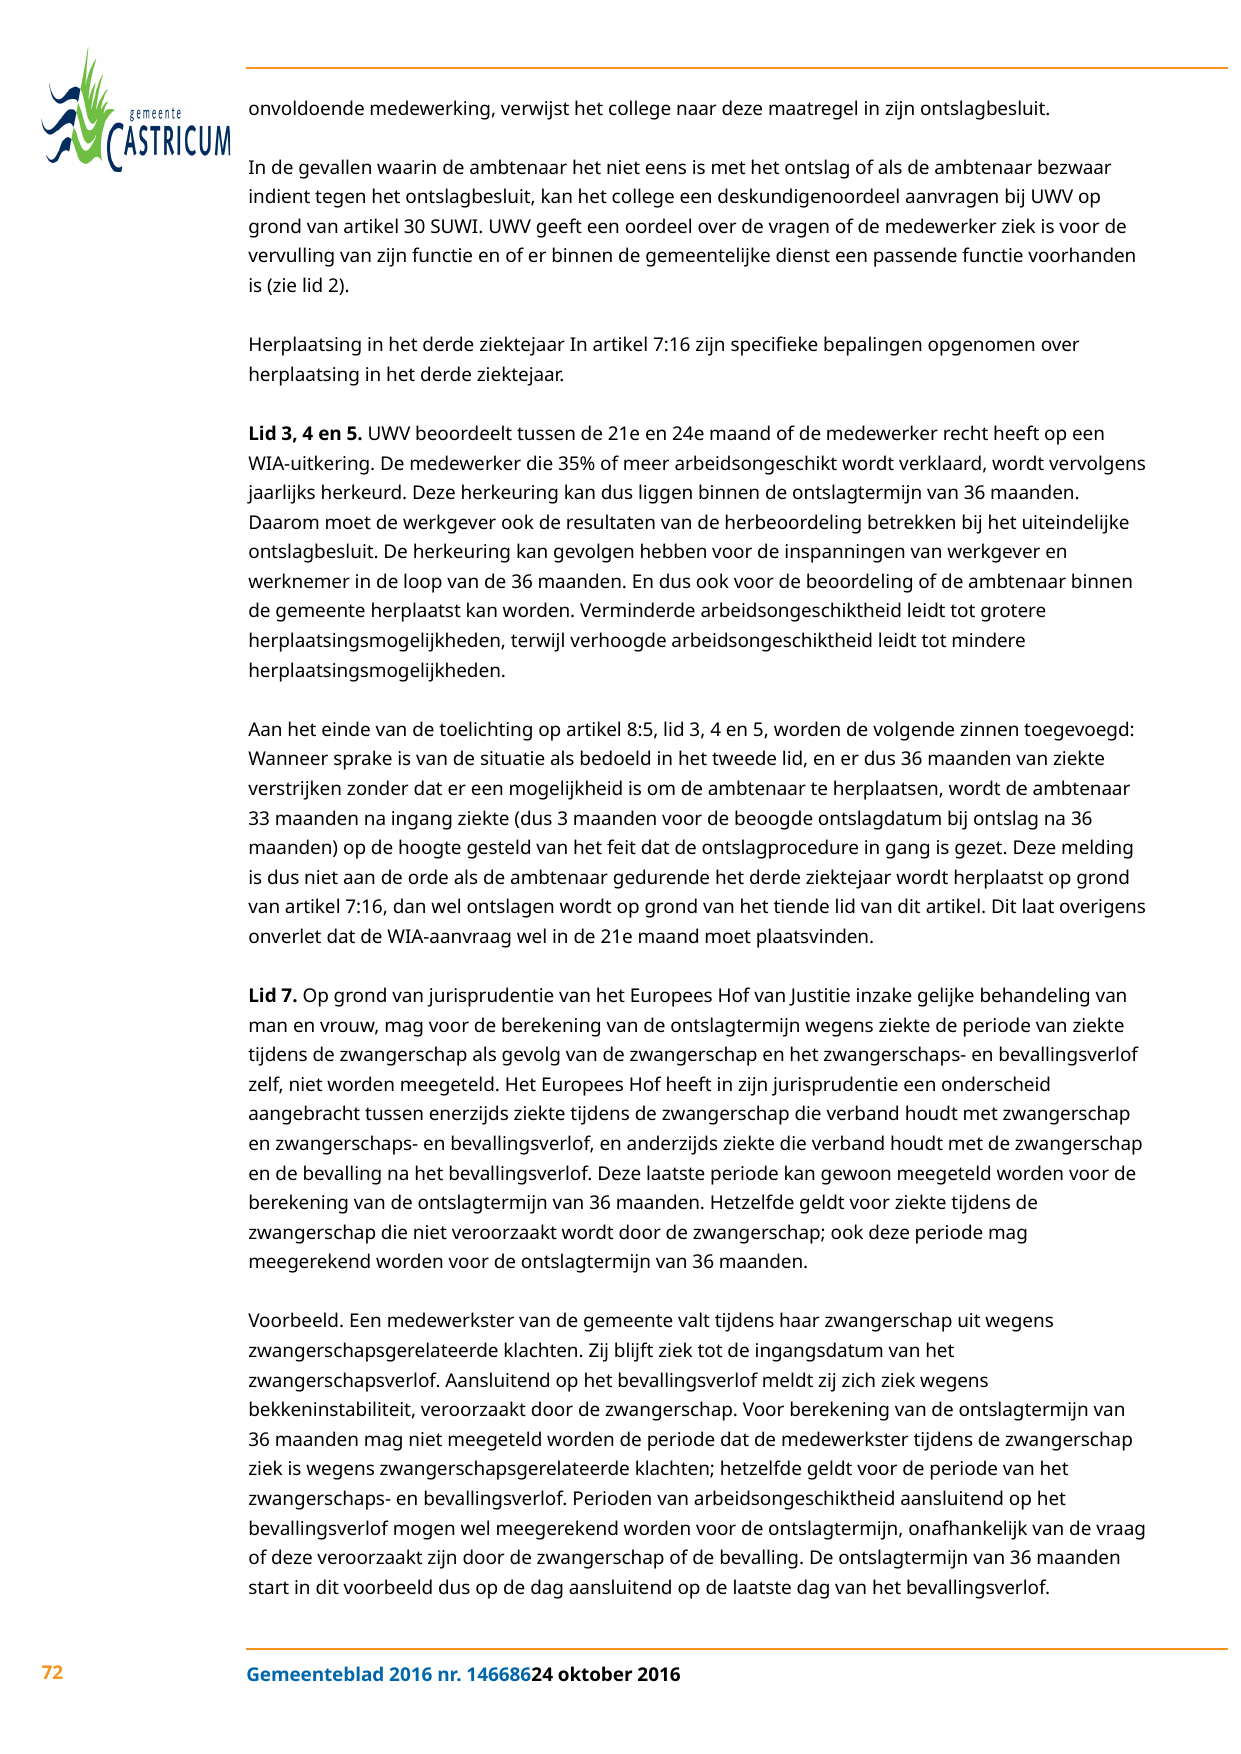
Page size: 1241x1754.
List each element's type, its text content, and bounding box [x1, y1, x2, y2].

text Aan het einde van de toelichting op artikel 8:5, lid 3, 4 en 5, worden de volgende zinnen toegevoegd: Wanneer sprake is van de situatie als bedoeld in het tweede lid, en er dus 36 maanden van ziekte verstrijken zonder dat er een mogelijkheid is om de ambtenaar te herplaatsen, wordt de ambtenaar 33 maanden na ingang ziekte (dus 3 maanden voor de beoogde ontslagdatum bij ontslag na 36 maanden) op de hoogte gesteld van het feit dat de ontslagprocedure in gang is gezet. Deze melding is dus niet aan de orde als de ambtenaar gedurende het derde ziektejaar wordt herplaatst op grond van artikel 7:16, dan wel ontslagen wordt op grond van het tiende lid van dit artikel. Dit laat overigens onverlet dat de WIA-aanvraag wel in de 21e maand moet plaatsvinden. [248, 716, 1152, 949]
text In de gevallen waarin de ambtenaar het niet eens is met het ontslag of als de ambtenaar bezwaar indient tegen het ontslagbesluit, kan het college een deskundigenoordeel aanvragen bij UWV op grond van artikel 30 SUWI. UWV geeft een oordeel over de vragen of de medewerker ziek is voor de vervulling van zijn functie en of er binnen de gemeentelijke dienst een passende functie voorhanden is (zie lid 2). [248, 154, 1152, 298]
text Herplaatsing in het derde ziektejaar In artikel 7:16 zijn specifieke bepalingen opgenomen over herplaatsing in het derde ziektejaar. [248, 331, 1152, 387]
text Lid 7. Op grond van jurisprudentie van het Europees Hof van Justitie inzake gelijke behandeling van man en vrouw, mag voor de berekening van de ontslagtermijn wegens ziekte de periode van ziekte tijdens de zwangerschap als gevolg van de zwangerschap en het zwangerschaps- en bevallingsverlof zelf, niet worden meegeteld. Het Europees Hof heeft in zijn jurisprudentie een onderscheid aangebracht tussen enerzijds ziekte tijdens de zwangerschap die verband houdt met zwangerschap en zwangerschaps- en bevallingsverlof, en anderzijds ziekte die verband houdt met de zwangerschap en de bevalling na het bevallingsverlof. Deze laatste periode kan gewoon meegeteld worden voor de berekening van de ontslagtermijn van 36 maanden. Hetzelfde geldt voor ziekte tijdens de zwangerschap die niet veroorzaakt wordt door de zwangerschap; ook deze periode mag meegerekend worden voor de ontslagtermijn van 36 maanden. [248, 982, 1152, 1274]
text onvoldoende medewerking, verwijst het college naar deze maatregel in zijn ontslagbesluit. [248, 95, 1152, 121]
text Lid 3, 4 en 5. UWV beoordeelt tussen de 21e en 24e maand of de medewerker recht heeft op een WIA-uitkering. De medewerker die 35% of meer arbeidsongeschikt wordt verklaard, wordt vervolgens jaarlijks herkeurd. Deze herkeuring kan dus liggen binnen de ontslagtermijn van 36 maanden. Daarom moet de werkgever ook de resultaten van de herbeoordeling betrekken bij het uiteindelijke ontslagbesluit. De herkeuring kan gevolgen hebben voor de inspanningen van werkgever en werknemer in de loop van de 36 maanden. En dus ook voor de beoordeling of de ambtenaar binnen de gemeente herplaatst kan worden. Verminderde arbeidsongeschiktheid leidt tot grotere herplaatsingsmogelijkheden, terwijl verhoogde arbeidsongeschiktheid leidt tot mindere herplaatsingsmogelijkheden. [248, 420, 1152, 683]
picture [41, 47, 231, 172]
text Voorbeeld. Een medewerkster van de gemeente valt tijdens haar zwangerschap uit wegens zwangerschapsgerelateerde klachten. Zij blijft ziek tot de ingangsdatum van het zwangerschapsverlof. Aansluitend op het bevallingsverlof meldt zij zich ziek wegens bekkeninstabiliteit, veroorzaakt door de zwangerschap. Voor berekening van de ontslagtermijn van 36 maanden mag niet meegeteld worden de periode dat de medewerkster tijdens de zwangerschap ziek is wegens zwangerschapsgerelateerde klachten; hetzelfde geldt voor de periode van het zwangerschaps- en bevallingsverlof. Perioden van arbeidsongeschiktheid aansluitend op het bevallingsverlof mogen wel meegerekend worden voor de ontslagtermijn, onafhankelijk van de vraag of deze veroorzaakt zijn door de zwangerschap of de bevalling. De ontslagtermijn van 36 maanden start in dit voorbeeld dus op de dag aansluitend op de laatste dag van het bevallingsverlof. [248, 1308, 1152, 1600]
